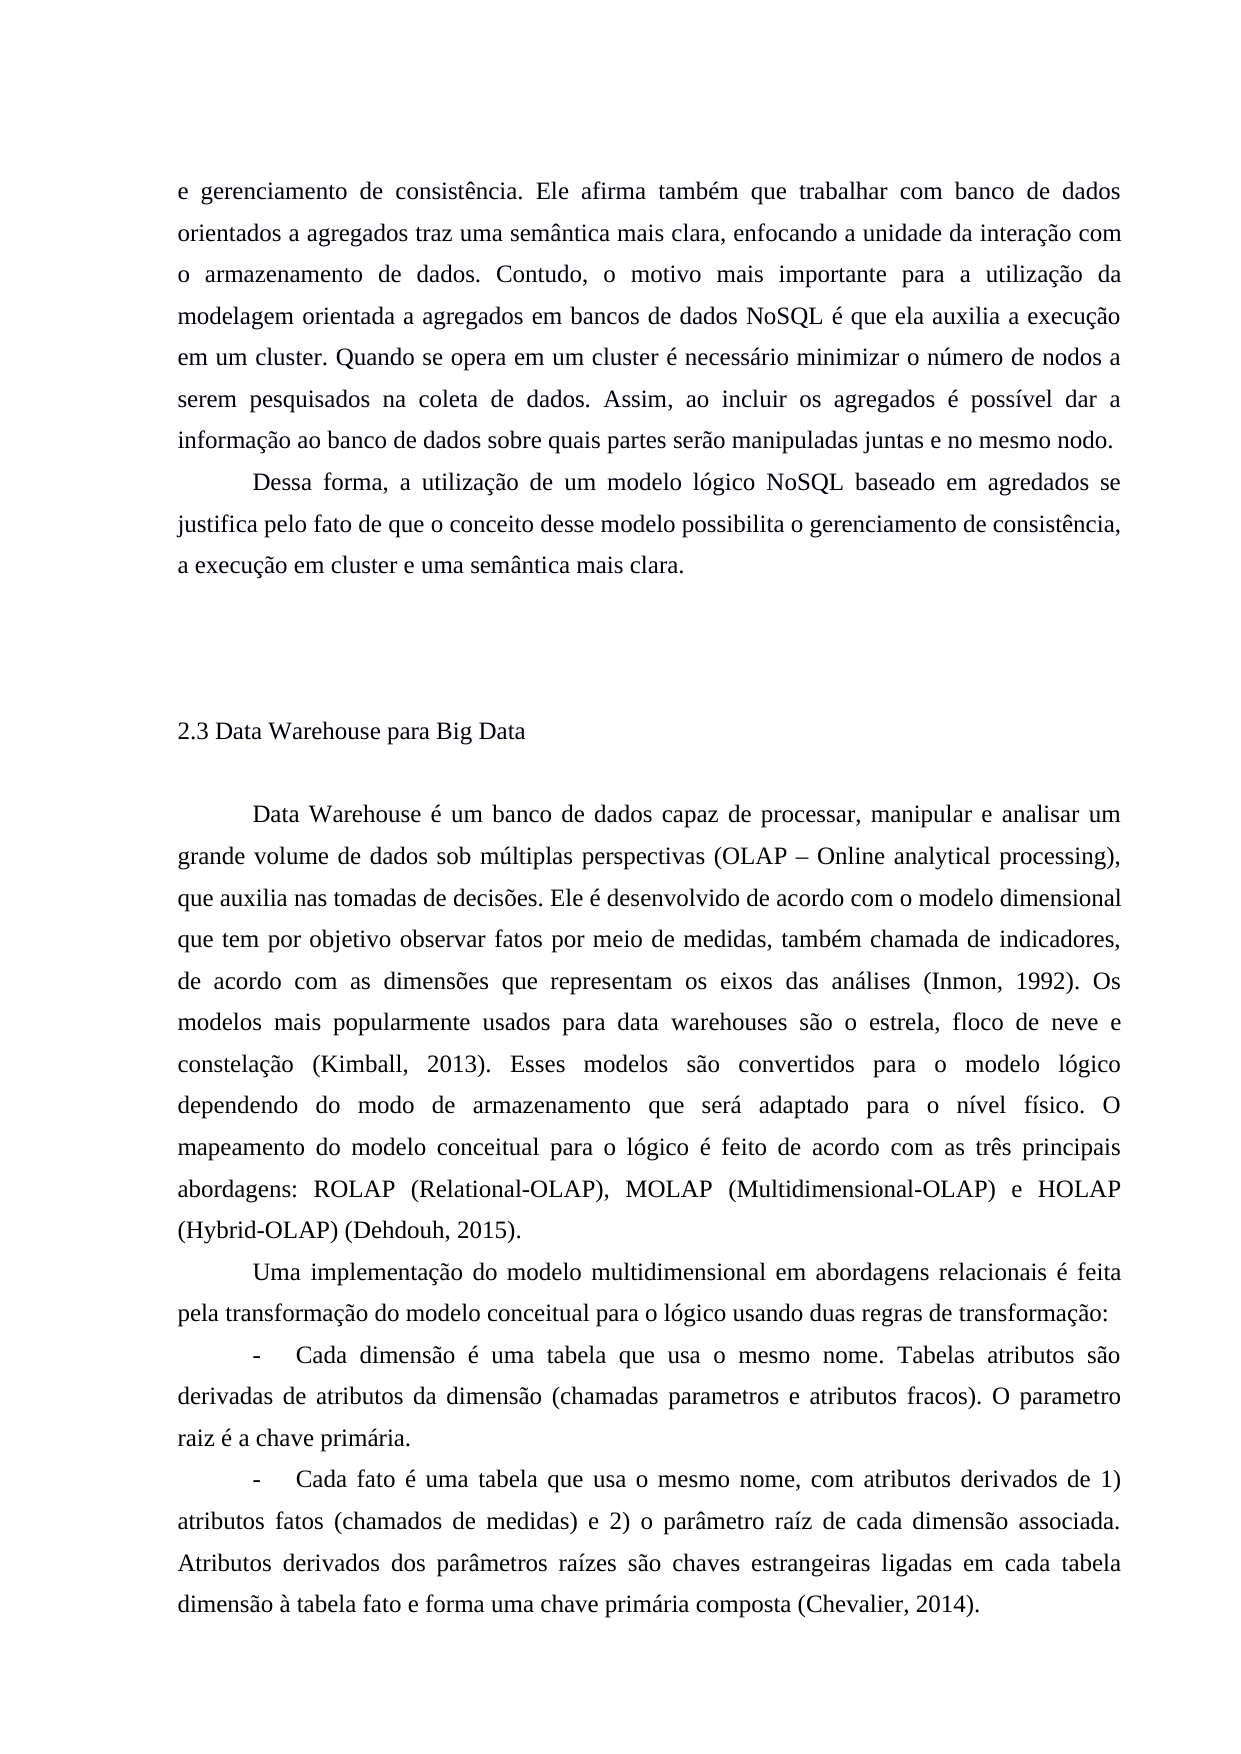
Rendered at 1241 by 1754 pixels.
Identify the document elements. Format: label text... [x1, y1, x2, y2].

text Data Warehouse é um banco de dados capaz de processar, manipular e analisar um grande volume de dados sob múltiplas perspectivas (OLAP – Online analytical processing), que auxilia nas tomadas de decisões. Ele é desenvolvido de acordo com o modelo dimensional que tem por objetivo observar fatos por meio de medidas, também chamada de indicadores, de acordo com as dimensões que representam os eixos das análises (Inmon, 1992). Os modelos mais popularmente usados para data warehouses são o estrela, floco de neve e constelação (Kimball, 2013). Esses modelos são convertidos para o modelo lógico dependendo do modo de armazenamento que será adaptado para o nível físico. O mapeamento do modelo conceitual para o lógico é feito de acordo com as três principais abordagens: ROLAP (Relational-OLAP), MOLAP (Multidimensional-OLAP) e HOLAP (Hybrid-OLAP) (Dehdouh, 2015). [177, 801, 1122, 1244]
text - Cada fato é uma tabela que usa o mesmo nome, com atributos derivados de 1) atributos fatos (chamados de medidas) e 2) o parâmetro raíz de cada dimensão associada. Atributos derivados dos parâmetros raízes são chaves estrangeiras ligadas em cada tabela dimensão à tabela fato e forma uma chave primária composta (Chevalier, 2014). [177, 1466, 1122, 1618]
text e gerenciamento de consistência. Ele afirma também que trabalhar com banco de dados orientados a agregados traz uma semântica mais clara, enfocando a unidade da interação com o armazenamento de dados. Contudo, o motivo mais importante para a utilização da modelagem orientada a agregados em bancos de dados NoSQL é que ela auxilia a execução em um cluster. Quando se opera em um cluster é necessário minimizar o número de nodos a serem pesquisados na coleta de dados. Assim, ao incluir os agregados é possível dar a informação ao banco de dados sobre quais partes serão manipuladas juntas e no mesmo nodo. [177, 177, 1122, 454]
text Dessa forma, a utilização de um modelo lógico NoSQL baseado em agredados se justifica pelo fato de que o conceito desse modelo possibilita o gerenciamento de consistência, a execução em cluster e uma semântica mais clara. [177, 468, 1122, 579]
text - Cada dimensão é uma tabela que usa o mesmo nome. Tabelas atributos são derivadas de atributos da dimensão (chamadas parametros e atributos fracos). O parametro raiz é a chave primária. [177, 1341, 1122, 1452]
text Uma implementação do modelo multidimensional em abordagens relacionais é feita pela transformação do modelo conceitual para o lógico usando duas regras de transformação: [177, 1258, 1122, 1327]
text 2.3 Data Warehouse para Big Data [177, 717, 1122, 745]
